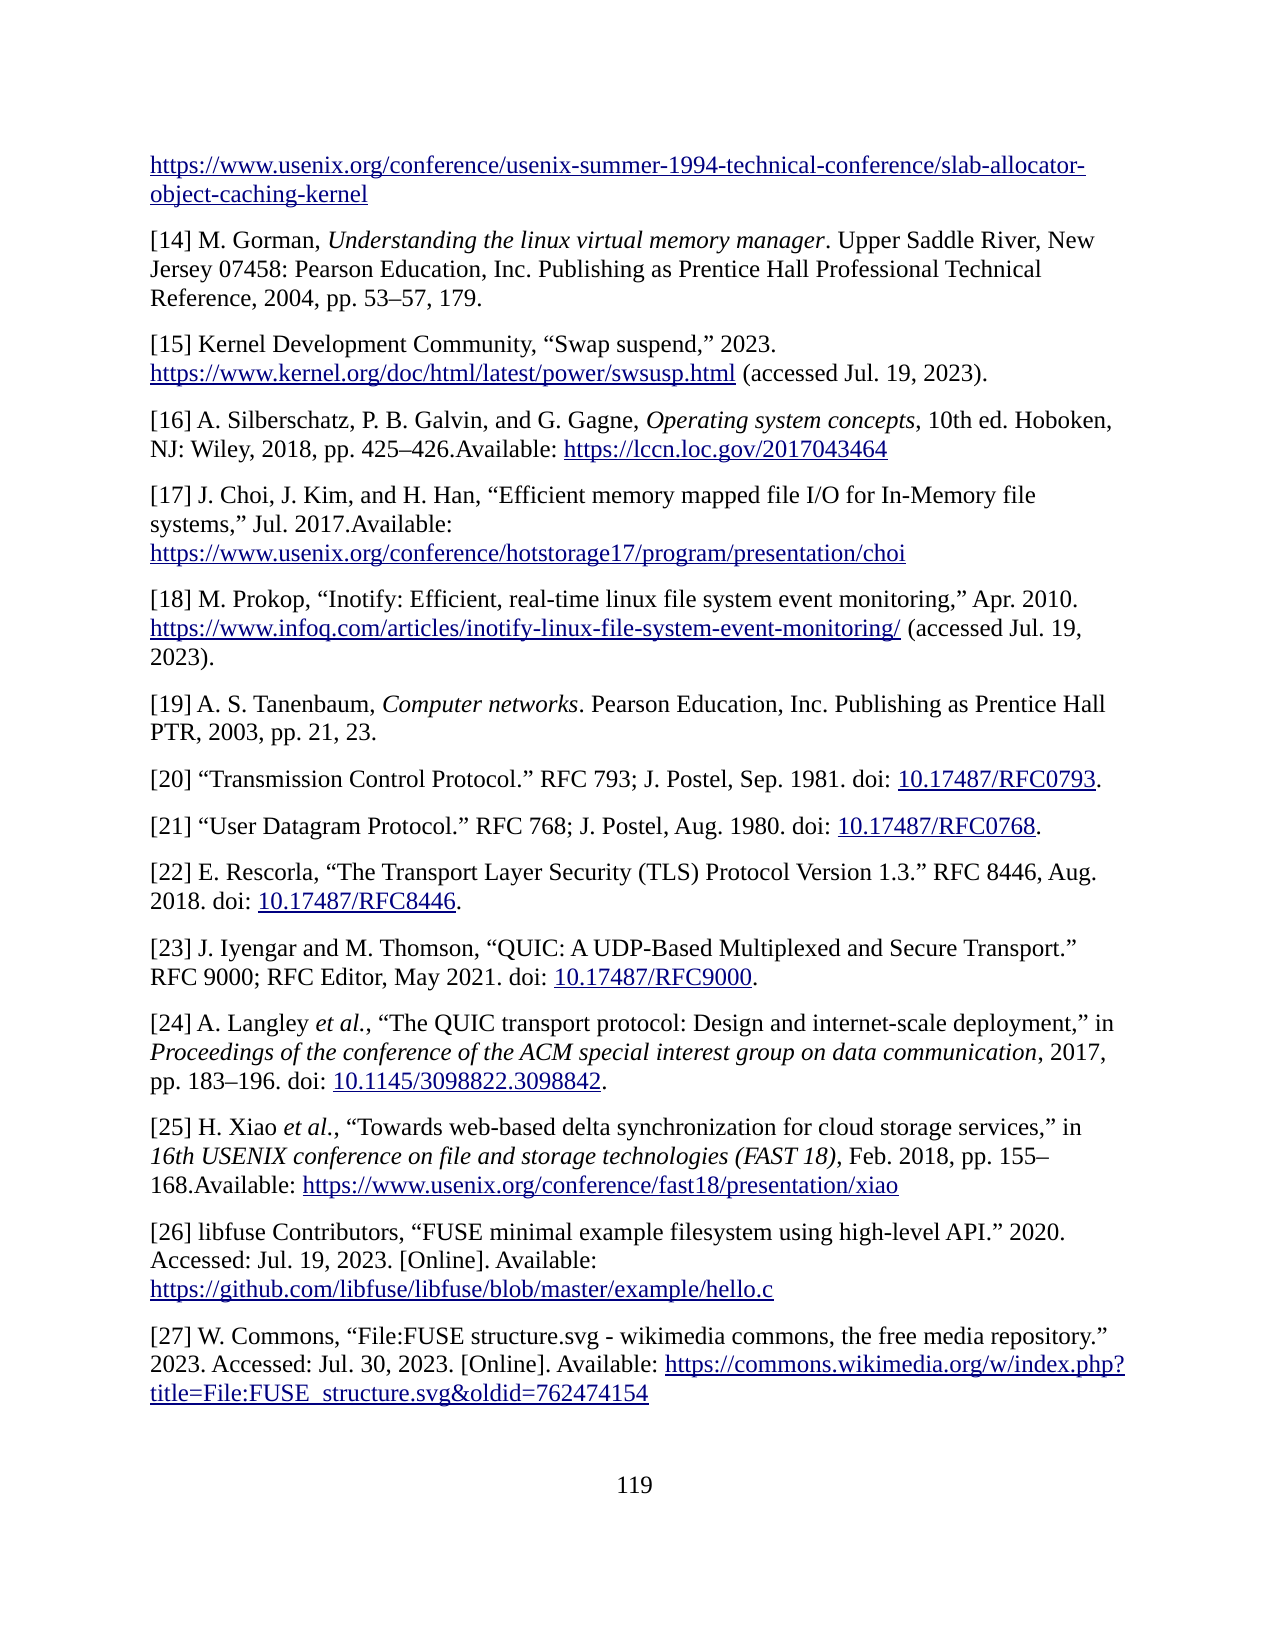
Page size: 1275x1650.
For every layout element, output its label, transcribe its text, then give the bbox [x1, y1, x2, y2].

text [26] libfuse Contributors, “FUSE minimal example filesystem using high-level API.” 2020. Accessed: Jul. 19, 2023. [Online]. Available: https://github.com/libfuse/libfuse/blob/master/example/hello.c [150, 1217, 1125, 1303]
text [21] “User Datagram Protocol.” RFC 768; J. Postel, Aug. 1980. doi: 10.17487/RFC0768. [150, 811, 1125, 839]
text [25] H. Xiao et al., “Towards web-based delta synchronization for cloud storage services,” in 16th USENIX conference on file and storage technologies (FAST 18), Feb. 2018, pp. 155–168.Available: https://www.usenix.org/conference/fast18/presentation/xiao [150, 1112, 1125, 1199]
text https://www.usenix.org/conference/usenix-summer-1994-technical-conference/slab-allocator-object-caching-kernel [150, 150, 1125, 207]
text [16] A. Silberschatz, P. B. Galvin, and G. Gagne, Operating system concepts, 10th ed. Hoboken, NJ: Wiley, 2018, pp. 425–426.Available: https://lccn.loc.gov/2017043464 [150, 405, 1125, 462]
text [23] J. Iyengar and M. Thomson, “QUIC: A UDP-Based Multiplexed and Secure Transport.” RFC 9000; RFC Editor, May 2021. doi: 10.17487/RFC9000. [150, 933, 1125, 990]
text [14] M. Gorman, Understanding the linux virtual memory manager. Upper Saddle River, New Jersey 07458: Pearson Education, Inc. Publishing as Prentice Hall Professional Technical Reference, 2004, pp. 53–57, 179. [150, 225, 1125, 312]
text [19] A. S. Tanenbaum, Computer networks. Pearson Education, Inc. Publishing as Prentice Hall PTR, 2003, pp. 21, 23. [150, 689, 1125, 746]
text [20] “Transmission Control Protocol.” RFC 793; J. Postel, Sep. 1981. doi: 10.17487/RFC0793. [150, 764, 1125, 793]
text [22] E. Rescorla, “The Transport Layer Security (TLS) Protocol Version 1.3.” RFC 8446, Aug. 2018. doi: 10.17487/RFC8446. [150, 857, 1125, 915]
text [18] M. Prokop, “Inotify: Efficient, real-time linux file system event monitoring,” Apr. 2010. https://www.infoq.com/articles/inotify-linux-file-system-event-monitoring/ (accessed Jul. 19, 2023). [150, 584, 1125, 671]
text [15] Kernel Development Community, “Swap suspend,” 2023. https://www.kernel.org/doc/html/latest/power/swsusp.html (accessed Jul. 19, 2023). [150, 329, 1125, 387]
text [27] W. Commons, “File:FUSE structure.svg - wikimedia commons, the free media repository.” 2023. Accessed: Jul. 30, 2023. [Online]. Available: https://commons.wikimedia.org/w/index.php?title=File:FUSE_structure.svg&oldid=762474154 [150, 1321, 1125, 1407]
text [17] J. Choi, J. Kim, and H. Han, “Efficient memory mapped file I/O for In-Memory file systems,” Jul. 2017.Available: https://www.usenix.org/conference/hotstorage17/program/presentation/choi [150, 480, 1125, 567]
text [24] A. Langley et al., “The QUIC transport protocol: Design and internet-scale deployment,” in Proceedings of the conference of the ACM special interest group on data communication, 2017, pp. 183–196. doi: 10.1145/3098822.3098842. [150, 1008, 1125, 1094]
